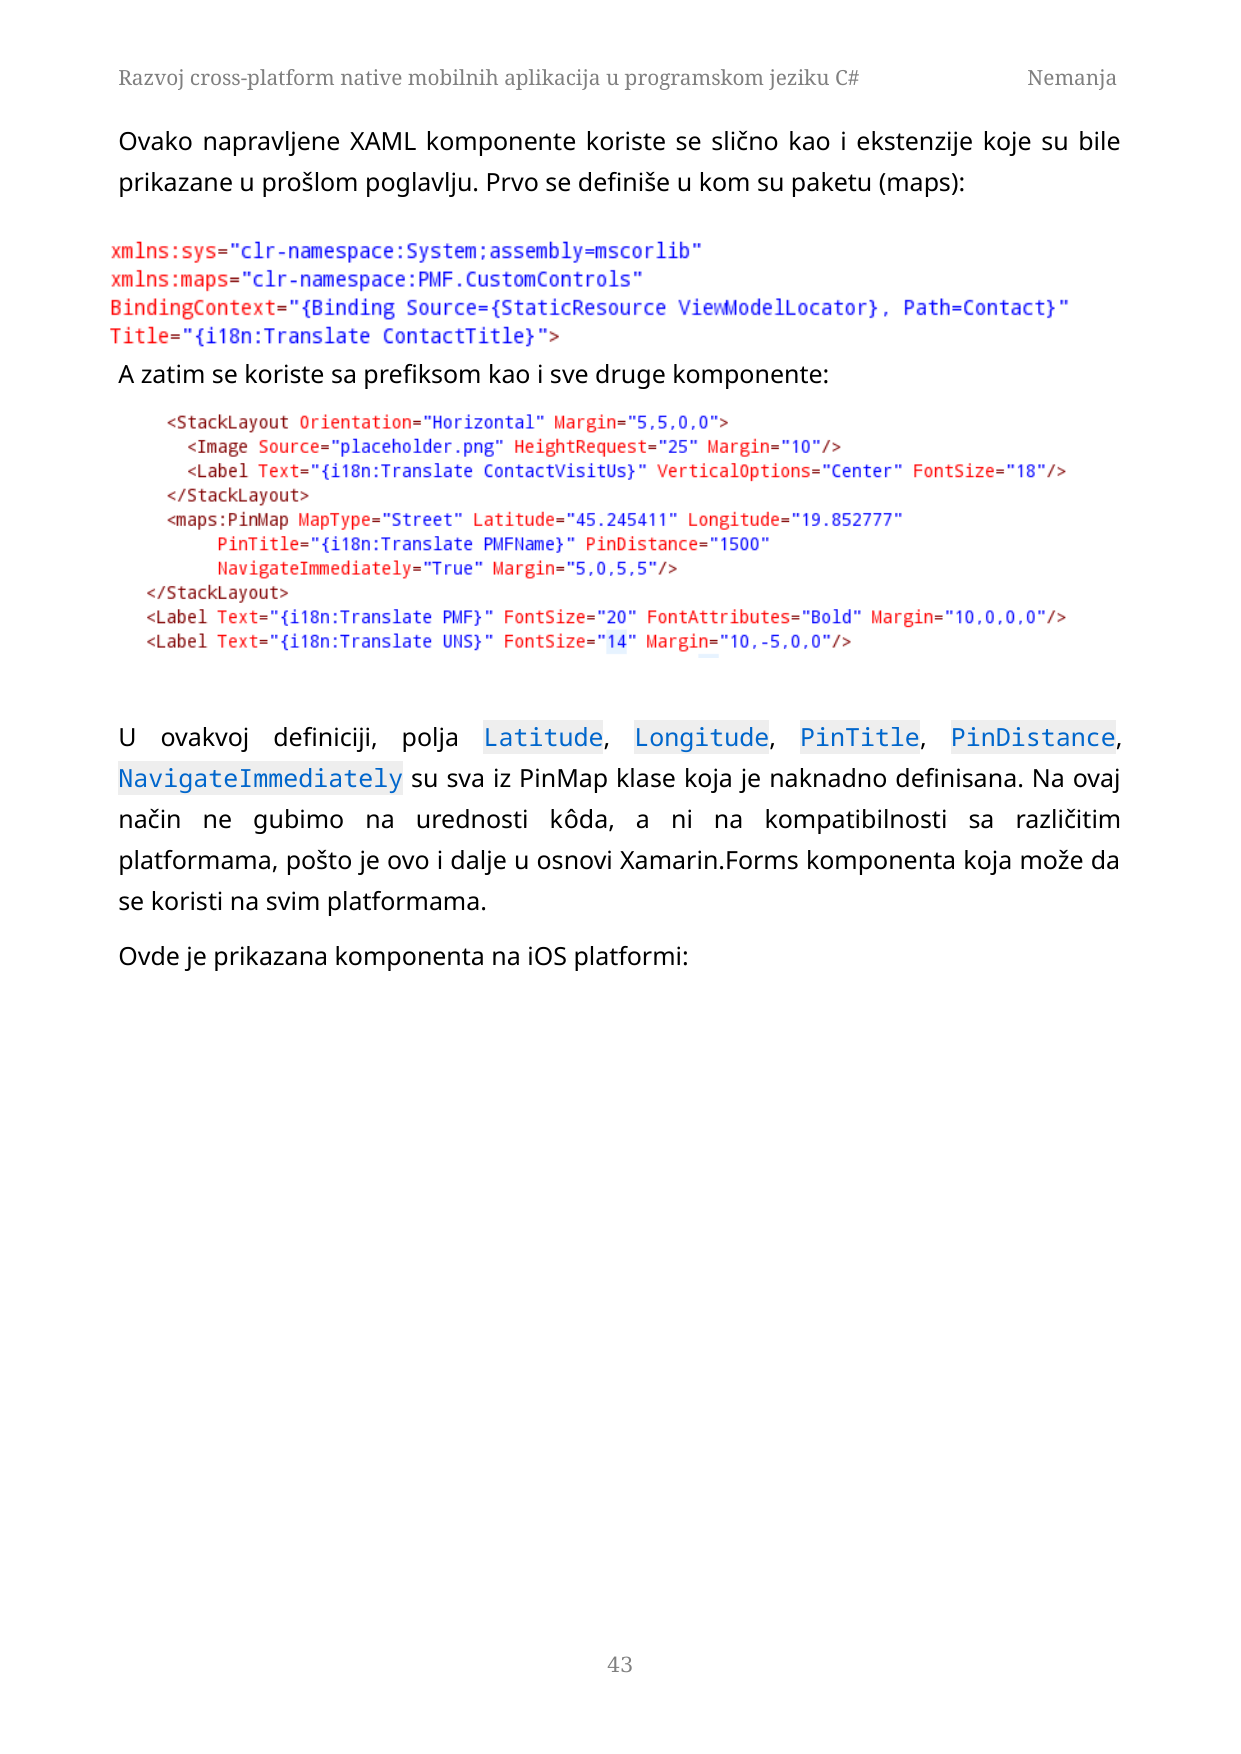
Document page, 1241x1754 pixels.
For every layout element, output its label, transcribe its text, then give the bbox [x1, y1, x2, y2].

picture [118, 412, 1123, 658]
text Ovde je prikazana komponenta na iOS platformi: [118, 939, 1122, 973]
picture [109, 239, 1114, 351]
text Ovako napravljene XAML komponente koriste se slično kao i ekstenzije koje su bile prikazane u prošlom poglavlju. Prvo se definiše u kom su paketu (maps): [118, 123, 1122, 198]
text A zatim se koriste sa prefiksom kao i sve druge komponente: [118, 219, 1122, 391]
text U ovakvoj definiciji, polja Latitude, Longitude, PinTitle, PinDistance, NavigateImmediately su sva iz PinMap klase koja je naknadno definisana. Na ovaj način ne gubimo na urednosti kôda, a ni na kompatibilnosti sa različitim platformama, pošto je ovo i dalje u osnovi Xamarin.Forms komponenta koja može da se koristi na svim platformama. [118, 720, 1122, 917]
